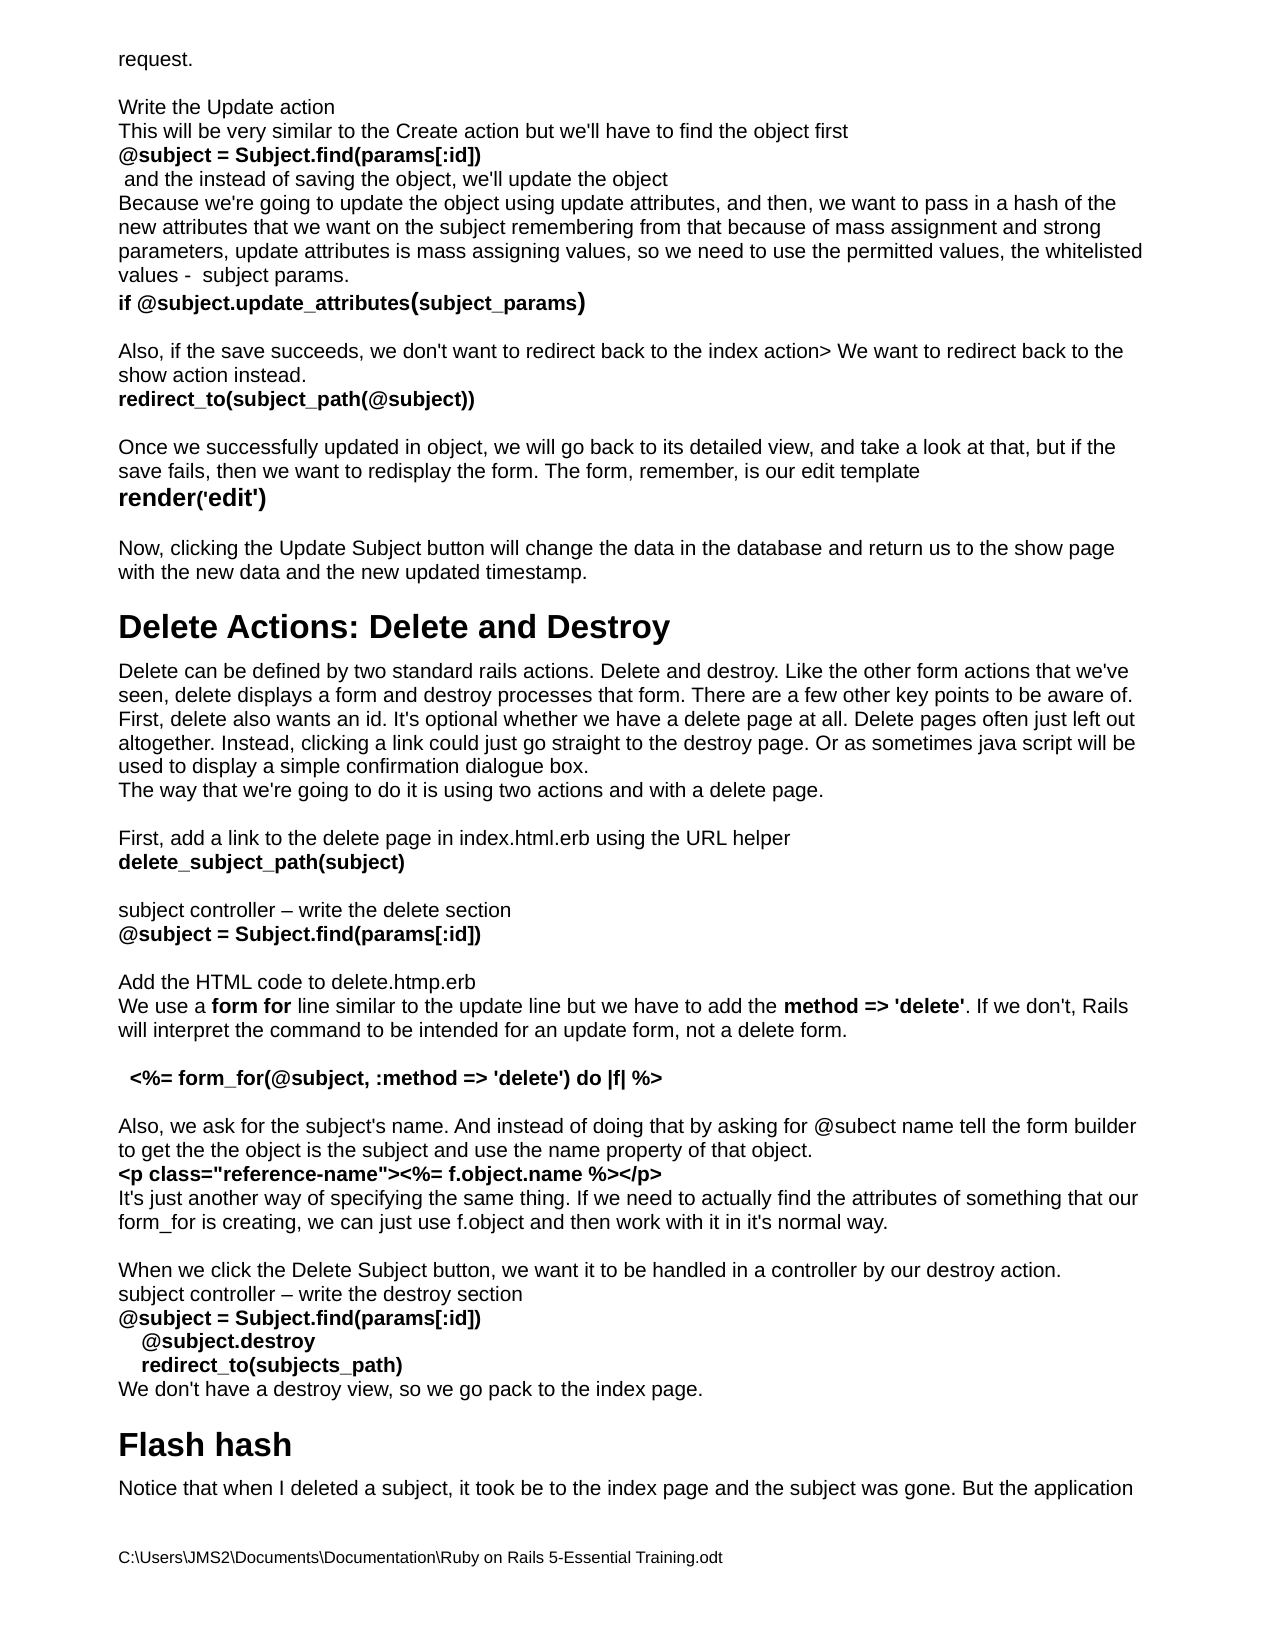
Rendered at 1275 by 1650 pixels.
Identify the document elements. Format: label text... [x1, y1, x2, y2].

text request. [118, 47, 1157, 71]
subtitle render('edit') [118, 483, 1157, 512]
text subject controller – write the delete section [118, 898, 1157, 922]
text When we click the Delete Subject button, we want it to be handled in a controller by our destroy action. [118, 1257, 1157, 1281]
subtitle Flash hash [118, 1425, 1157, 1463]
text Also, if the save succeeds, we don't want to redirect back to the index action> We want to redirect back to the show action instead. [118, 339, 1157, 387]
text This will be very similar to the Create action but we'll have to find the object first [118, 119, 1157, 143]
subtitle delete_subject_path(subject) [118, 850, 1157, 874]
text Write the Update action [118, 95, 1157, 119]
text The way that we're going to do it is using two actions and with a delete page. [118, 778, 1157, 802]
text Once we successfully updated in object, we will go back to its detailed view, and take a look at that, but if the save fails, then we want to redisplay the form. The form, remember, is our edit template [118, 435, 1157, 483]
text Add the HTML code to delete.htmp.erb [118, 970, 1157, 994]
subtitle @subject = Subject.find(params[:id]) [118, 143, 1157, 167]
text We don't have a destroy view, so we go pack to the index page. [118, 1377, 1157, 1401]
text Notice that when I deleted a subject, it took be to the index page and the subject was gone. But the application [118, 1476, 1157, 1500]
subtitle redirect_to(subject_path(@subject)) [118, 387, 1157, 411]
text <%= form_for(@subject, :method => 'delete') do |f| %> [118, 1042, 1157, 1114]
text Because we're going to update the object using update attributes, and then, we want to pass in a hash of the new attributes that we want on the subject remembering from that because of mass assignment and strong parameters, update attributes is mass assigning values, so we need to use the permitted values, the whitelisted values - subject params. [118, 191, 1157, 286]
text We use a form for line similar to the update line but we have to add the method => 'delete'. If we don't, Rails will interpret the command to be intended for an update form, not a delete form. [118, 994, 1157, 1042]
subtitle @subject = Subject.find(params[:id]) [118, 922, 1157, 946]
text subject controller – write the destroy section [118, 1281, 1157, 1305]
text and the instead of saving the object, we'll update the object [118, 167, 1157, 191]
subtitle Delete Actions: Delete and Destroy [118, 607, 1157, 646]
text First, add a link to the delete page in index.html.erb using the URL helper [118, 826, 1157, 850]
text Now, clicking the Update Subject button will change the data in the database and return us to the show page with the new data and the new updated timestamp. [118, 536, 1157, 583]
text <p class="reference-name"><%= f.object.name %></p> [118, 1162, 1157, 1186]
subtitle if @subject.update_attributes(subject_params) [118, 286, 1157, 315]
text It's just another way of specifying the same thing. If we need to actually find the attributes of something that our form_for is creating, we can just use f.object and then work with it in it's normal way. [118, 1186, 1157, 1233]
subtitle @subject = Subject.find(params[:id]) @subject.destroy redirect_to(subjects_path) [118, 1305, 1157, 1377]
text Delete can be defined by two standard rails actions. Delete and destroy. Like the other form actions that we've seen, delete displays a form and destroy processes that form. There are a few other key points to be aware of. First, delete also wants an id. It's optional whether we have a delete page at all. Delete pages often just left out altogether. Instead, clicking a link could just go straight to the destroy page. Or as sometimes java script will be used to display a simple confirmation dialogue box. [118, 658, 1157, 778]
text Also, we ask for the subject's name. And instead of doing that by asking for @subect name tell the form builder to get the the object is the subject and use the name property of that object. [118, 1114, 1157, 1162]
